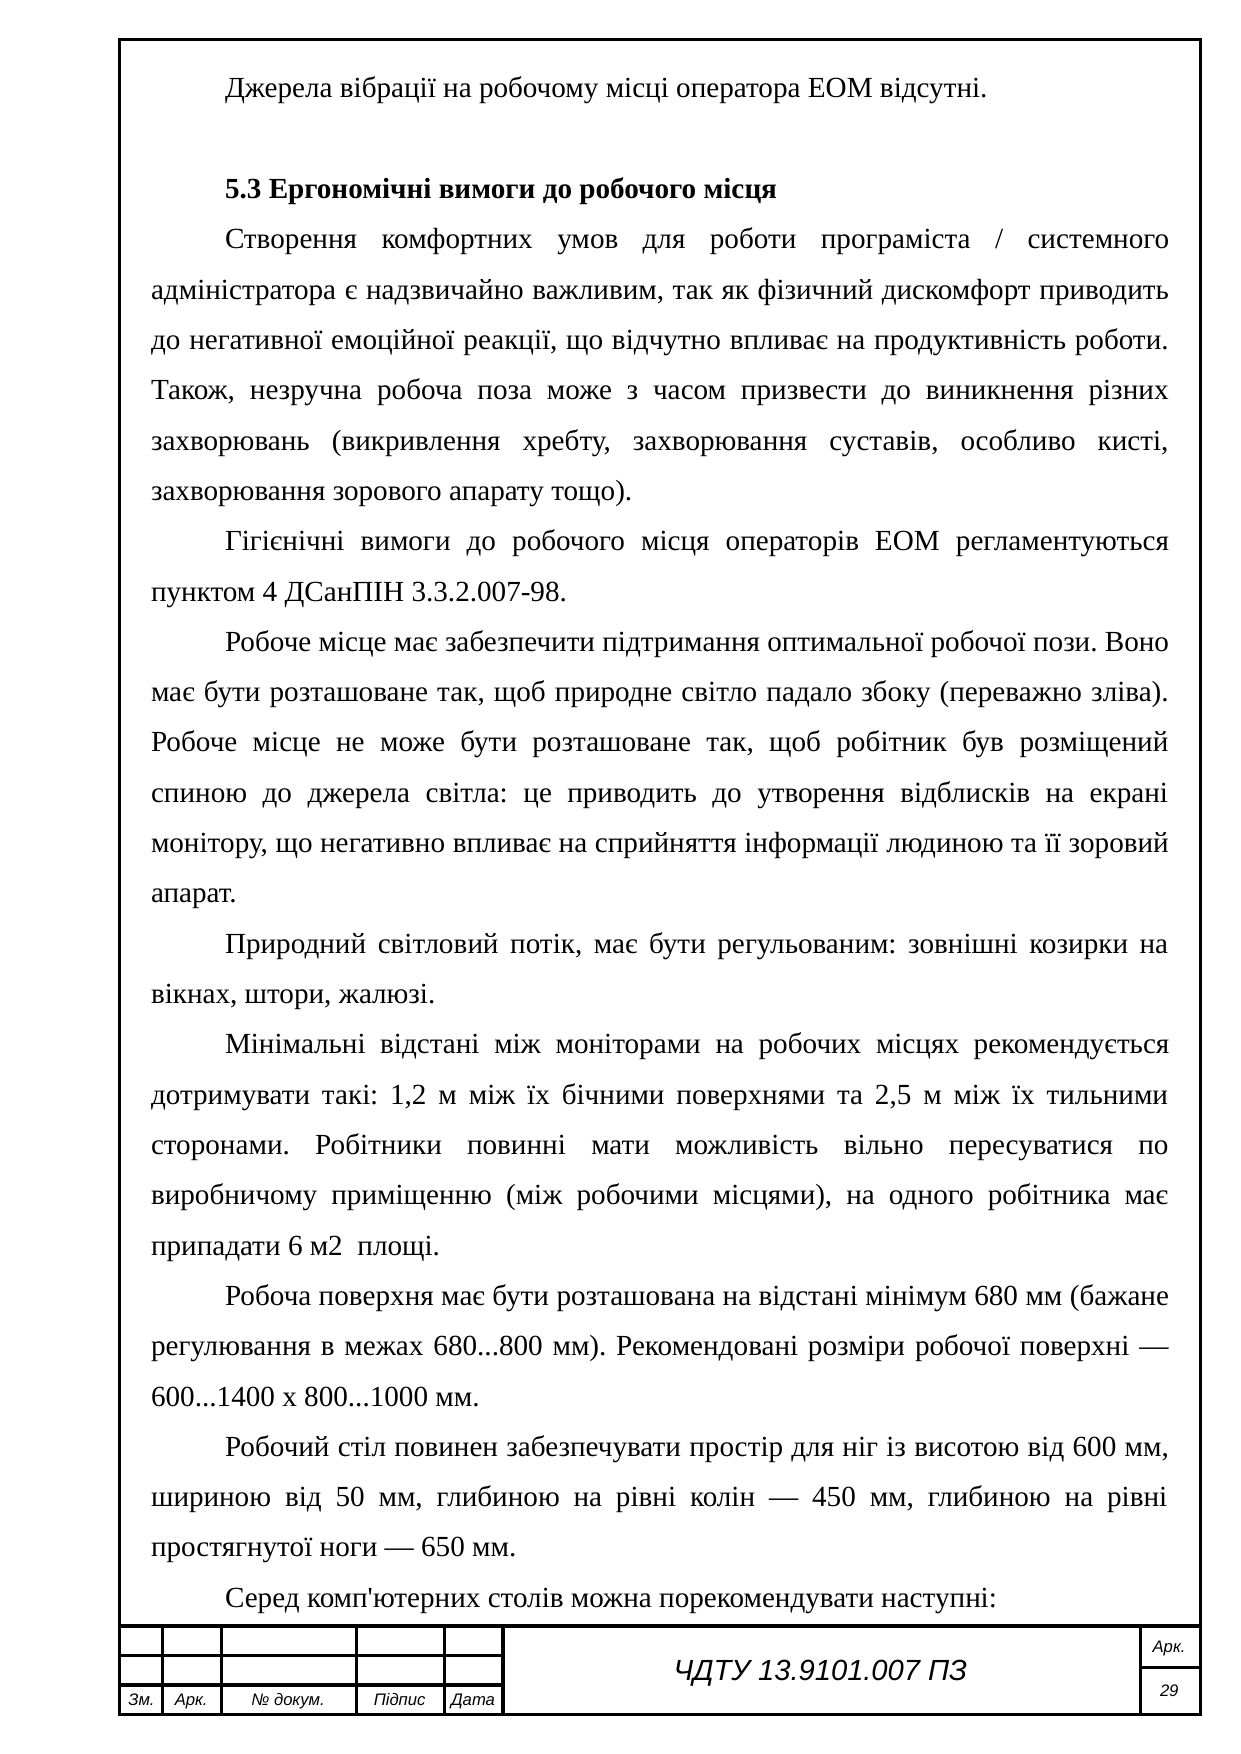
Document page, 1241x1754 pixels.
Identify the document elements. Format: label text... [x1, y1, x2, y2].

text Робоче місце має забезпечити підтримання оптимальної робочої пози. Воно має бути розташоване так, щоб природне світло падало збоку (переважно зліва). Робоче місце не може бути розташоване так, щоб робітник був розміщений спиною до джерела світла: це приводить до утворення відблисків на екрані монітору, що негативно впливає на сприйняття інформації людиною та її зоровий апарат. [151, 624, 1170, 909]
text Робочий стіл повинен забезпечувати простір для ніг із висотою від 600 мм, шириною від 50 мм, глибиною на рівні колін — 450 мм, глибиною на рівні простягнутої ноги — 650 мм. [151, 1429, 1170, 1563]
text Створення комфортних умов для роботи програміста / системного адміністратора є надзвичайно важливим, так як фізичний дискомфорт приводить до негативної емоційної реакції, що відчутно впливає на продуктивність роботи. Також, незручна робоча поза може з часом призвести до виникнення різних захворювань (викривлення хребту, захворювання суставів, особливо кисті, захворювання зорового апарату тощо). [151, 221, 1170, 507]
text Природний світловий потік, має бути регульованим: зовнішні козирки на вікнах, штори, жалюзі. [151, 926, 1170, 1010]
text Джерела вібрації на робочому місці оператора ЕОМ відсутні. [151, 71, 1170, 104]
text Мінімальні відстані між моніторами на робочих місцях рекомендується дотримувати такі: 1,2 м між їх бічними поверхнями та 2,5 м між їх тильними сторонами. Робітники повинні мати можливість вільно пересуватися по виробничому приміщенню (між робочими місцями), на одного робітника має припадати 6 м2 площі. [151, 1026, 1170, 1261]
text Гігієнічні вимоги до робочого місця операторів ЕОМ регламентуються пунктом 4 ДСанПІН 3.3.2.007-98. [151, 523, 1170, 607]
text 5.3 Ергономічні вимоги до робочого місця [151, 171, 1170, 205]
text Робоча поверхня має бути розташована на відстані мінімум 680 мм (бажане регулювання в межах 680...800 мм). Рекомендовані розміри робочої поверхні — 600...1400 x 800...1000 мм. [151, 1278, 1170, 1412]
text Серед комп'ютерних столів можна порекомендувати наступні: [151, 1580, 1170, 1613]
